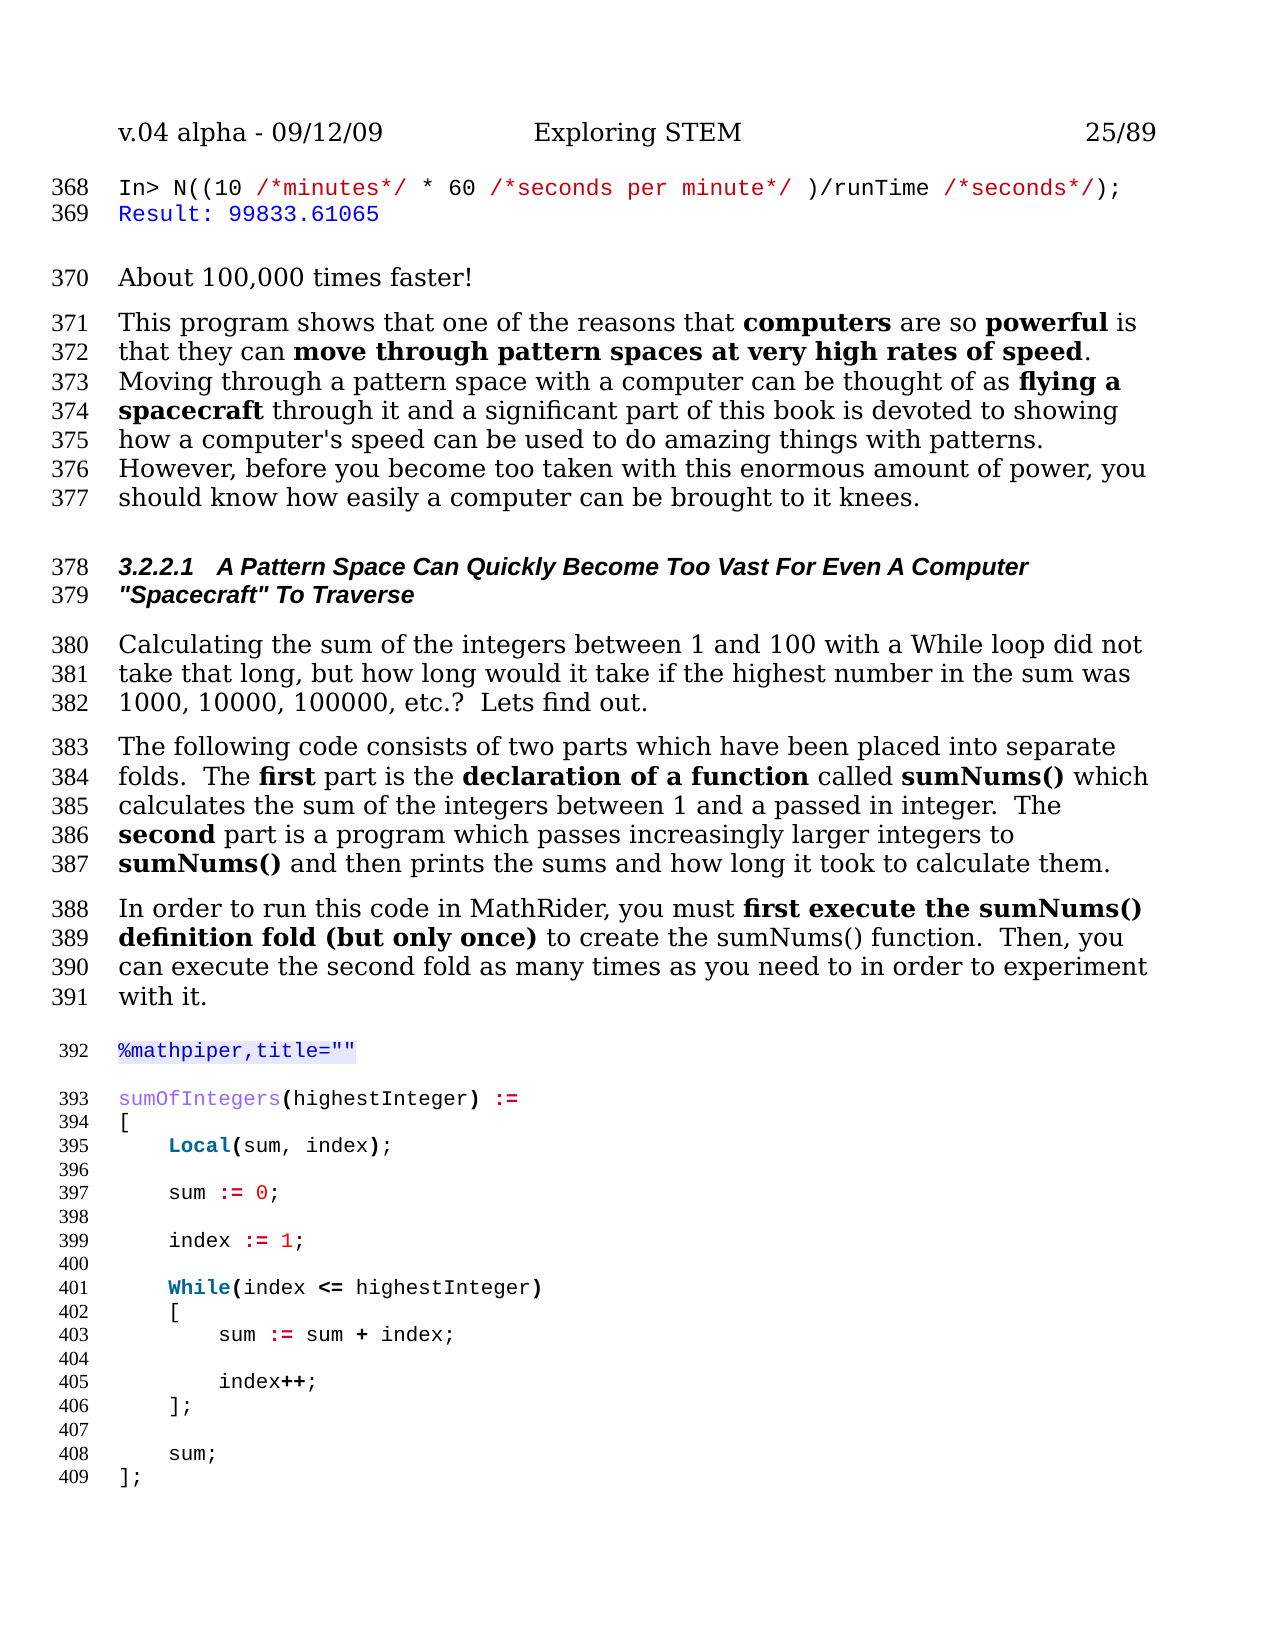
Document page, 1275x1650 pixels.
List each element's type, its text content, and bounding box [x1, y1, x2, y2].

text index++; [118, 1372, 1157, 1395]
text The following code consists of two parts which have been placed into separate folds. The first part is the declaration of a function called sumNums() which calculates the sum of the integers between 1 and a passed in integer. The second part is a program which passes increasingly larger integers to sumNums() and then prints the sums and how long it took to calculate them. [118, 732, 1157, 879]
text sumOfIntegers(highestInteger) := [118, 1088, 1157, 1111]
text This program shows that one of the reasons that computers are so powerful is that they can move through pattern spaces at very high rates of speed. Moving through a pattern space with a computer can be thought of as flying a spacecraft through it and a significant part of this book is devoted to showing how a computer's speed can be used to do amazing things with patterns. However, before you become too taken with this enormous amount of power, you should know how easily a computer can be brought to it knees. [118, 308, 1157, 513]
text In order to run this code in MathRider, you must first execute the sumNums() definition fold (but only once) to create the sumNums() function. Then, you can execute the second fold as many times as you need to in order to experiment with it. [118, 894, 1157, 1011]
text index := 1; [118, 1230, 1157, 1253]
text sum; [118, 1442, 1157, 1466]
text Result: 99833.61065 [118, 203, 1157, 229]
subtitle A Pattern Space Can Quickly Become Too Vast For Even A Computer "Spacecraft" To Traverse [118, 552, 1157, 609]
text [ [118, 1301, 1157, 1324]
text Calculating the sum of the integers between 1 and 100 with a While loop did not take that long, but how long would it take if the highest number in the sum was 1000, 10000, 100000, etc.? Lets find out. [118, 630, 1157, 717]
text In> N((10 /*minutes*/ * 60 /*seconds per minute*/ )/runTime /*seconds*/); [118, 177, 1157, 203]
text sum := sum + index; [118, 1324, 1157, 1348]
text [ [118, 1111, 1157, 1135]
text sum := 0; [118, 1182, 1157, 1206]
text ]; [118, 1395, 1157, 1419]
text While(index <= highestInteger) [118, 1277, 1157, 1301]
text Local(sum, index); [118, 1135, 1157, 1159]
text ]; [118, 1466, 1157, 1490]
text About 100,000 times faster! [118, 263, 1157, 293]
text %mathpiper,title="" [118, 1041, 1157, 1064]
